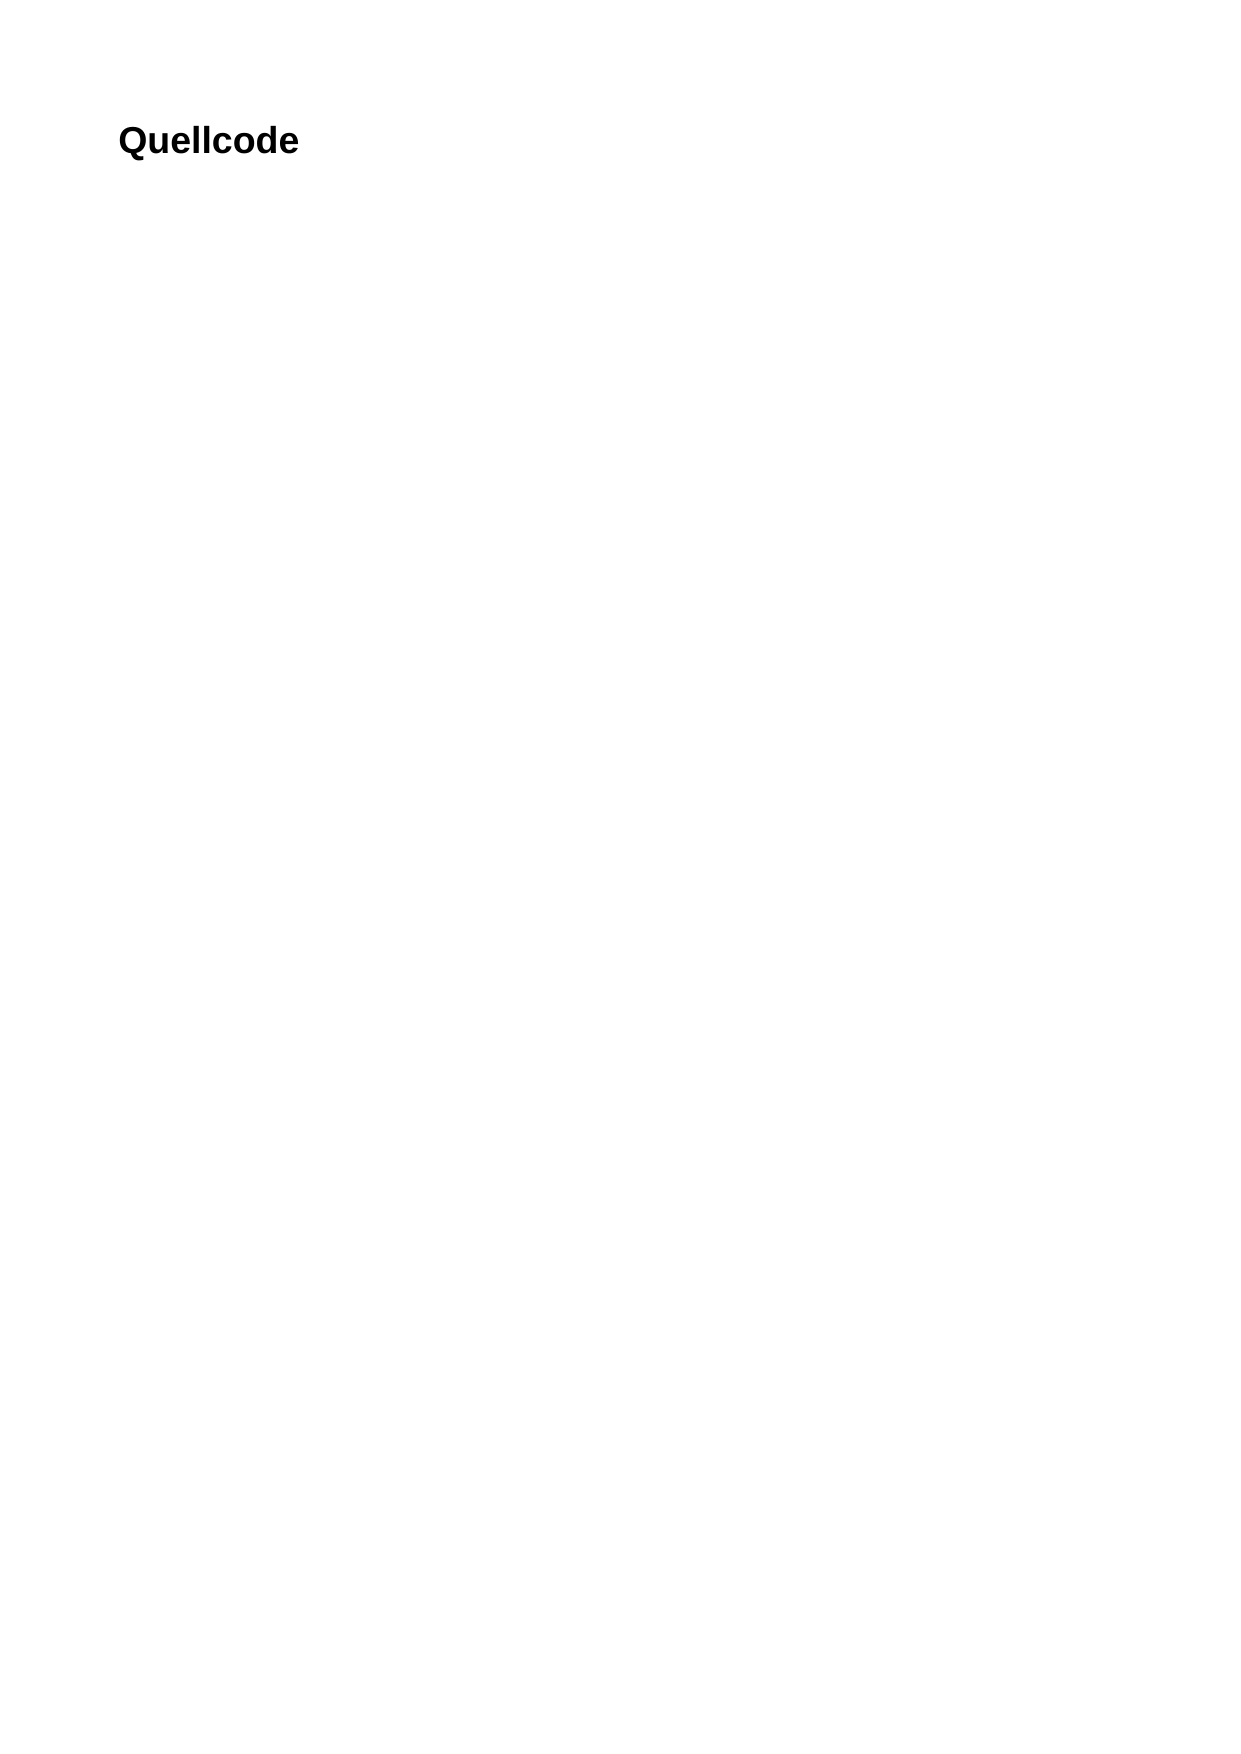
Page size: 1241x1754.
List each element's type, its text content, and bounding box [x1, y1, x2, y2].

subtitle Quellcode [118, 118, 1122, 161]
